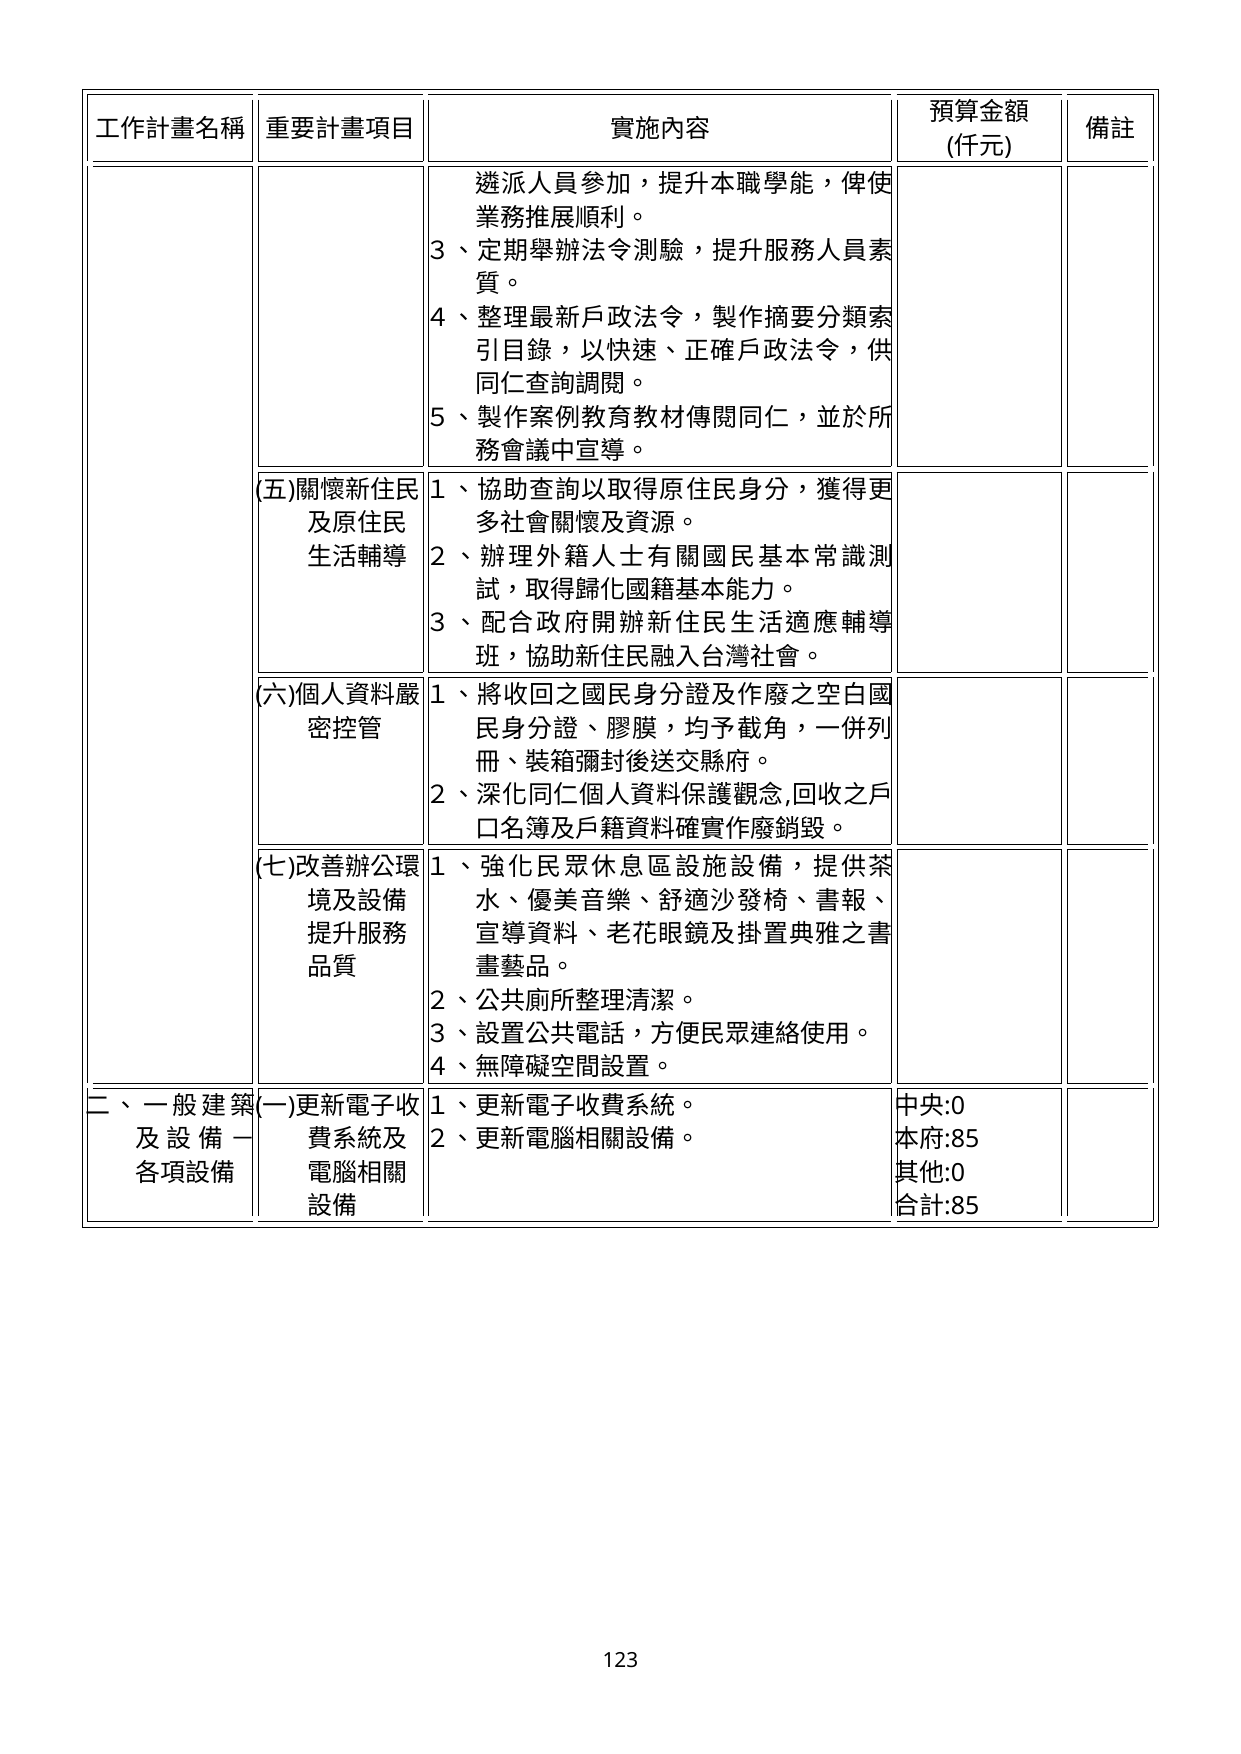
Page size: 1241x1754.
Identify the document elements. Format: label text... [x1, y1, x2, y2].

table_header 預算金額 (仟元) [894, 90, 1064, 161]
table_cell [894, 844, 1064, 1082]
table_cell (五)關懷新住民及原住民生活輔導 [255, 466, 425, 672]
table_cell 遴派人員參加，提升本職學能，俾使業務推展順利。 ３、定期舉辦法令測驗，提升服務人員素質。 ４、整理最新戶政法令，製作摘要分類索引目錄，以快速、正確戶政法令，供同仁查詢調閱。 ５、製作案例教育教材傳閱同仁，並於所務會議中宣導。 [425, 161, 894, 466]
table_cell １、強化民眾休息區設施設備，提供茶水、優美音樂、舒適沙發椅、書報、宣導資料、老花眼鏡及掛置典雅之書畫藝品。 ２、公共廁所整理清潔。 ３、設置公共電話，方便民眾連絡使用。 ４、無障礙空間設置。 [425, 844, 894, 1082]
table_cell 中央:0 本府:85 其他:0 合計:85 [894, 1083, 1064, 1221]
table_cell [1064, 161, 1156, 466]
table_cell [898, 678, 1061, 844]
table_header 備註 [1064, 90, 1156, 161]
table_header 工作計畫名稱 [85, 90, 255, 161]
table_cell １、將收回之國民身分證及作廢之空白國民身分證、膠膜，均予截角，一併列冊、裝箱彌封後送交縣府。 ２、深化同仁個人資料保護觀念,回收之戶口名簿及戶籍資料確實作廢銷毀。 [425, 672, 894, 844]
table_cell [1064, 1083, 1156, 1221]
table_cell [1064, 466, 1156, 672]
table_cell (七)改善辦公環境及設備提升服務品質 [255, 844, 425, 1082]
table_cell (六)個人資料嚴密控管 [255, 672, 425, 844]
table_cell [894, 161, 1064, 466]
table_cell [898, 167, 1061, 466]
table_cell [894, 466, 1064, 672]
table_cell [1064, 844, 1156, 1082]
table_cell [1064, 672, 1156, 844]
table_cell １、更新電子收費系統。 ２、更新電腦相關設備。 [425, 1083, 894, 1221]
table_cell [894, 672, 1064, 844]
table_header 實施內容 [425, 90, 894, 161]
table_cell [85, 161, 255, 1082]
table_cell [898, 473, 1061, 672]
table_cell 二、一般建築及設備－各項設備 [85, 1083, 255, 1221]
table_cell (一)更新電子收費系統及電腦相關設備 [255, 1083, 425, 1221]
table_cell [898, 850, 1061, 1082]
table_cell [255, 161, 425, 466]
table_header 重要計畫項目 [255, 90, 425, 161]
table_cell １、協助查詢以取得原住民身分，獲得更多社會關懷及資源。 ２、辦理外籍人士有關國民基本常識測試，取得歸化國籍基本能力。 ３、配合政府開辦新住民生活適應輔導班，協助新住民融入台灣社會。 [425, 466, 894, 672]
